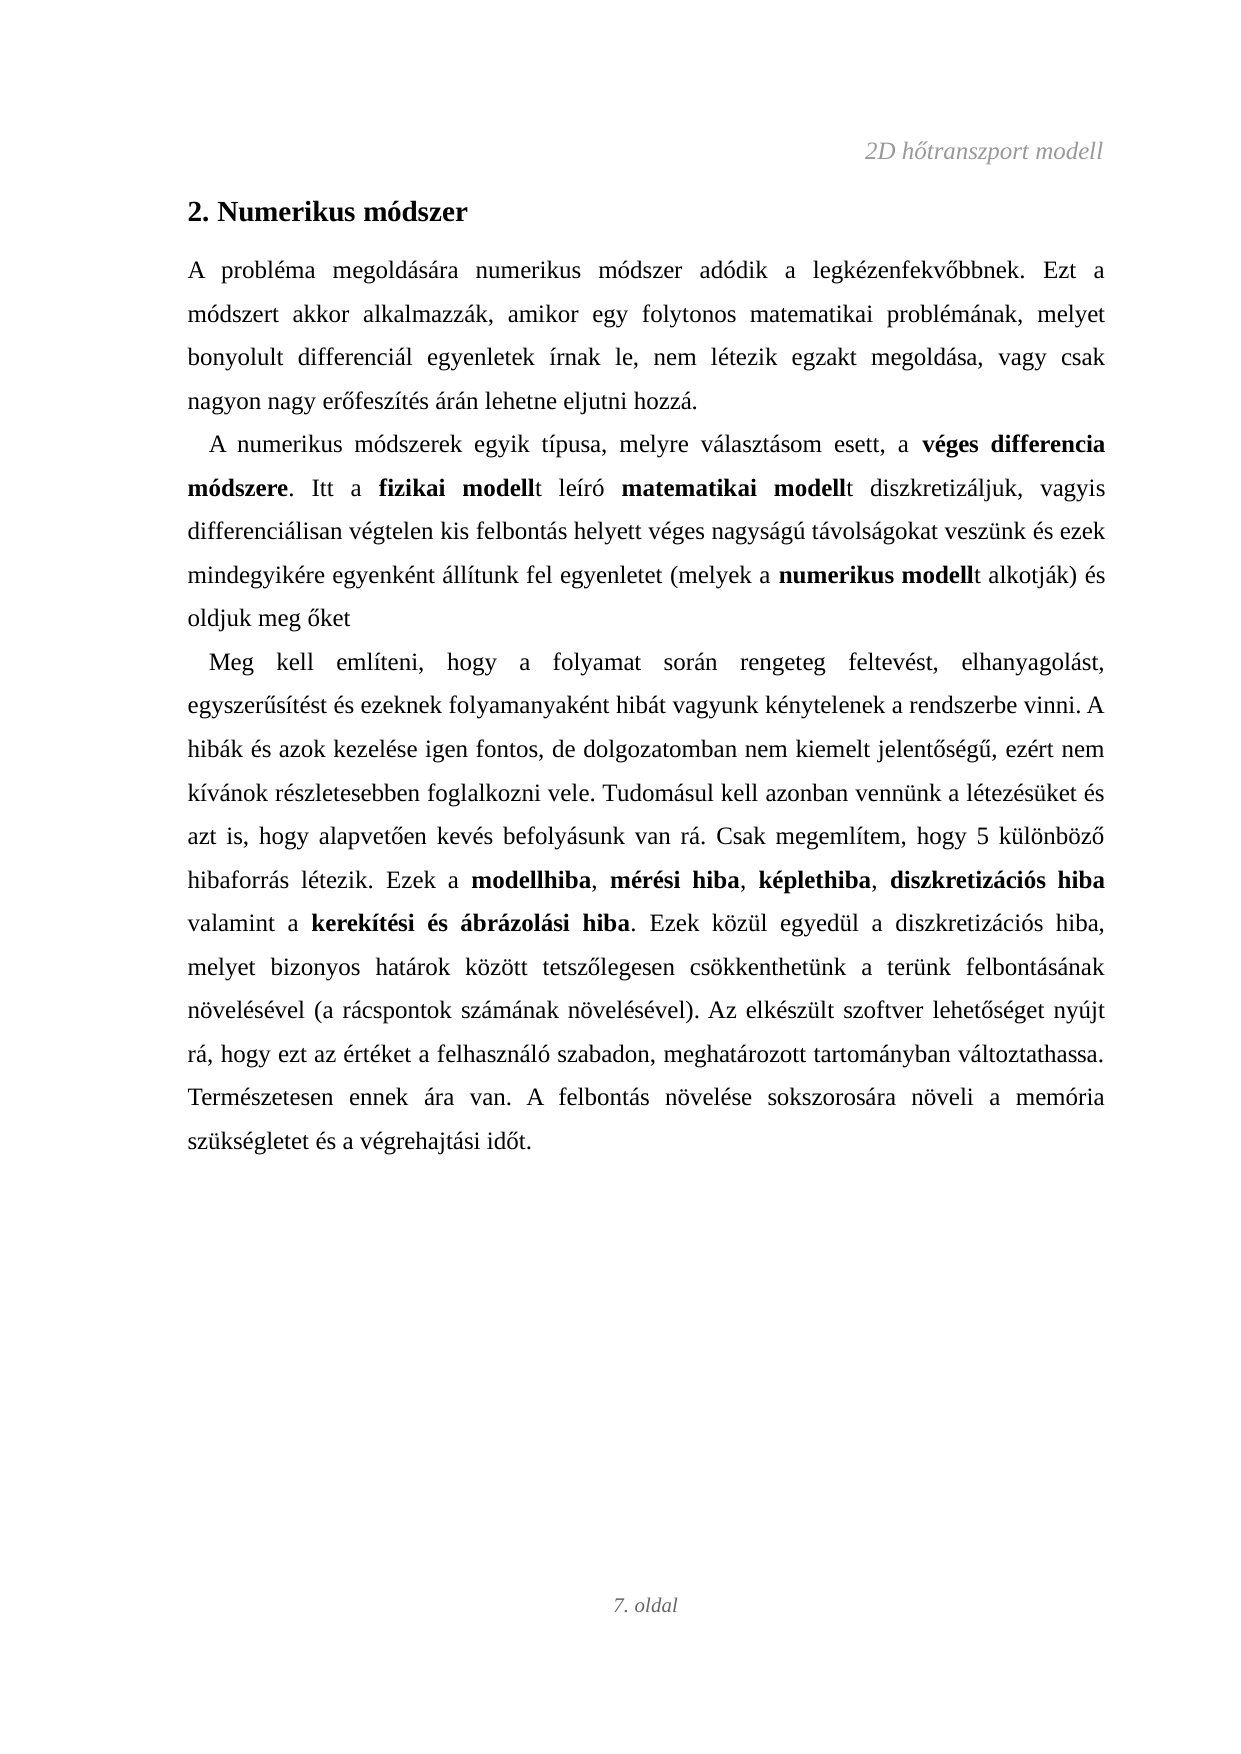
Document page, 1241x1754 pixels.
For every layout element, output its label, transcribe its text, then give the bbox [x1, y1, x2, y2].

text Meg kell említeni, hogy a folyamat során rengeteg feltevést, elhanyagolást, egyszerűsítést és ezeknek folyamanyaként hibát vagyunk kénytelenek a rendszerbe vinni. A hibák és azok kezelése igen fontos, de dolgozatomban nem kiemelt jelentőségű, ezért nem kívánok részletesebben foglalkozni vele. Tudomásul kell azonban vennünk a létezésüket és azt is, hogy alapvetően kevés befolyásunk van rá. Csak megemlítem, hogy 5 különböző hibaforrás létezik. Ezek a modellhiba, mérési hiba, képlethiba, diszkretizációs hiba valamint a kerekítési és ábrázolási hiba. Ezek közül egyedül a diszkretizációs hiba, melyet bizonyos határok között tetszőlegesen csökkenthetünk a terünk felbontásának növelésével (a rácspontok számának növelésével). Az elkészült szoftver lehetőséget nyújt rá, hogy ezt az értéket a felhasználó szabadon, meghatározott tartományban változtathassa. Természetesen ennek ára van. A felbontás növelése sokszorosára növeli a memória szükségletet és a végrehajtási időt. [187, 647, 1106, 1155]
text A probléma megoldására numerikus módszer adódik a legkézenfekvőbbnek. Ezt a módszert akkor alkalmazzák, amikor egy folytonos matematikai problémának, melyet bonyolult differenciál egyenletek írnak le, nem létezik egzakt megoldása, vagy csak nagyon nagy erőfeszítés árán lehetne eljutni hozzá. [187, 255, 1106, 415]
text A numerikus módszerek egyik típusa, melyre választásom esett, a véges differencia módszere. Itt a fizikai modellt leíró matematikai modellt diszkretizáljuk, vagyis differenciálisan végtelen kis felbontás helyett véges nagyságú távolságokat veszünk és ezek mindegyikére egyenként állítunk fel egyenletet (melyek a numerikus modellt alkotják) és oldjuk meg őket [187, 429, 1106, 632]
subtitle Numerikus módszer [187, 194, 1106, 228]
